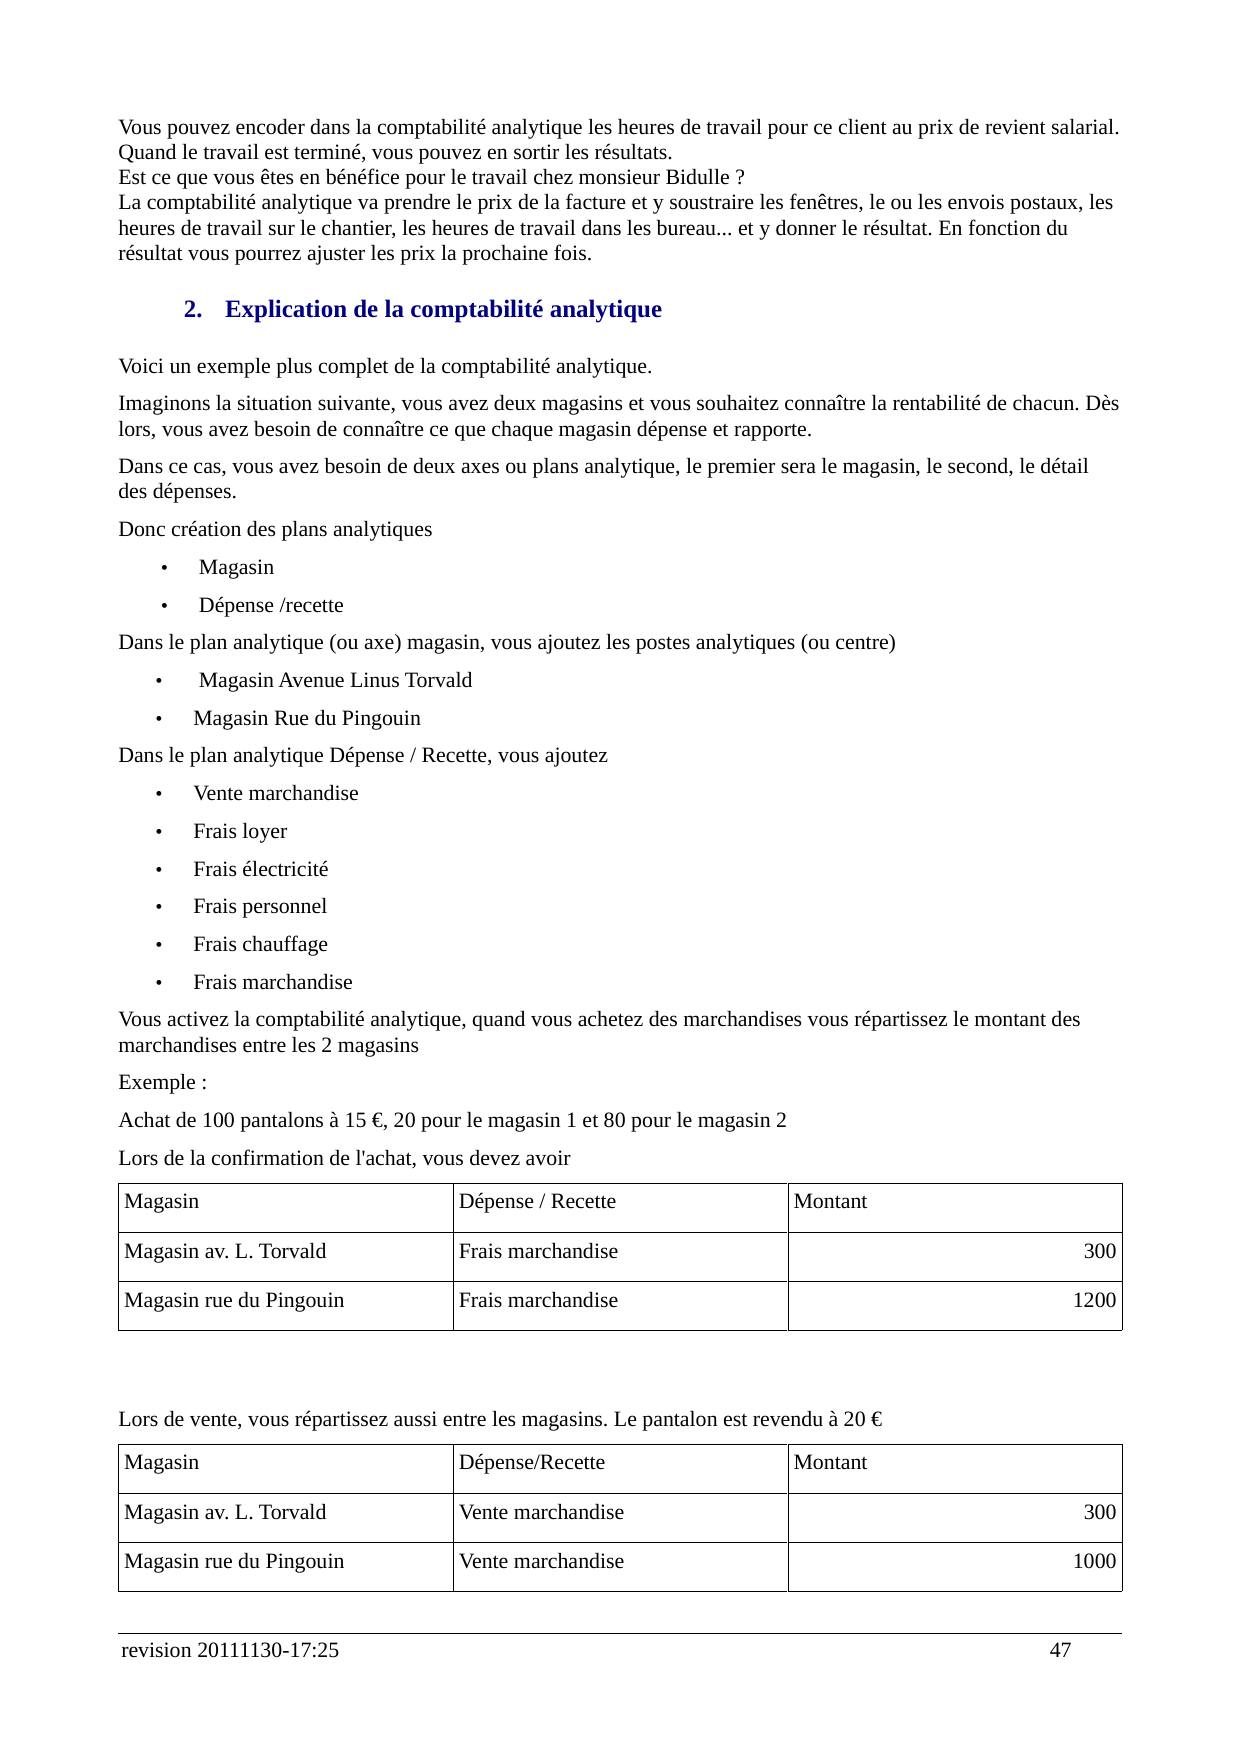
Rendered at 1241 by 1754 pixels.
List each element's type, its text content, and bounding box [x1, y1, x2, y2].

list Frais personnel [156, 893, 1122, 918]
list Frais électricité [156, 856, 1122, 881]
list Magasin [161, 554, 1122, 579]
list Frais loyer [156, 818, 1122, 843]
table_header Montant [789, 1445, 1122, 1493]
text La comptabilité analytique va prendre le prix de la facture et y soustraire les fenêtres, le ou les envois postaux, les heures de travail sur le chantier, les heures de travail dans les bureau... et y donner le résultat. En fonction du résultat vous pourrez ajuster les prix la prochaine fois. [118, 189, 1122, 265]
text Donc création des plans analytiques [118, 516, 1122, 541]
table_header Magasin [119, 1184, 453, 1232]
table_header Dépense/Recette [454, 1445, 787, 1493]
text Vous pouvez encoder dans la comptabilité analytique les heures de travail pour ce client au prix de revient salarial. Quand le travail est terminé, vous pouvez en sortir les résultats. [118, 114, 1122, 164]
table_cell Magasin rue du Pingouin [119, 1282, 453, 1330]
table_cell Frais marchandise [454, 1233, 787, 1281]
subtitle Explication de la comptabilité analytique [177, 294, 1122, 323]
table_cell Magasin av. L. Torvald [119, 1233, 453, 1281]
table_cell Magasin av. L. Torvald [119, 1494, 453, 1542]
list Vente marchandise [156, 780, 1122, 805]
table_cell 300 [789, 1494, 1122, 1542]
text Vous activez la comptabilité analytique, quand vous achetez des marchandises vous répartissez le montant des marchandises entre les 2 magasins [118, 1006, 1122, 1057]
list Magasin Rue du Pingouin [156, 705, 1122, 730]
text Lors de vente, vous répartissez aussi entre les magasins. Le pantalon est revendu à 20 € [118, 1406, 1122, 1431]
text Imaginons la situation suivante, vous avez deux magasins et vous souhaitez connaître la rentabilité de chacun. Dès lors, vous avez besoin de connaître ce que chaque magasin dépense et rapporte. [118, 390, 1122, 441]
list Frais marchandise [156, 969, 1122, 994]
table_header Montant [789, 1184, 1122, 1232]
table_cell Magasin rue du Pingouin [119, 1543, 453, 1591]
text Dans le plan analytique Dépense / Recette, vous ajoutez [118, 742, 1122, 768]
table_header Dépense / Recette [454, 1184, 787, 1232]
text Lors de la confirmation de l'achat, vous devez avoir [118, 1145, 1122, 1170]
list Magasin Avenue Linus Torvald [156, 667, 1122, 692]
table_header Magasin [119, 1445, 453, 1493]
text Achat de 100 pantalons à 15 €, 20 pour le magasin 1 et 80 pour le magasin 2 [118, 1107, 1122, 1132]
table_cell 1000 [789, 1543, 1122, 1591]
text Exemple : [118, 1069, 1122, 1094]
table_cell Vente marchandise [454, 1494, 787, 1542]
table_cell 300 [789, 1233, 1122, 1281]
table_cell 1200 [789, 1282, 1122, 1330]
table_cell Vente marchandise [454, 1543, 787, 1591]
text Dans ce cas, vous avez besoin de deux axes ou plans analytique, le premier sera le magasin, le second, le détail des dépenses. [118, 453, 1122, 504]
table_cell Frais marchandise [454, 1282, 787, 1330]
text Dans le plan analytique (ou axe) magasin, vous ajoutez les postes analytiques (ou centre) [118, 629, 1122, 654]
list Dépense /recette [161, 592, 1122, 617]
text Voici un exemple plus complet de la comptabilité analytique. [118, 353, 1122, 378]
text Est ce que vous êtes en bénéfice pour le travail chez monsieur Bidulle ? [118, 164, 1122, 189]
list Frais chauffage [156, 931, 1122, 956]
